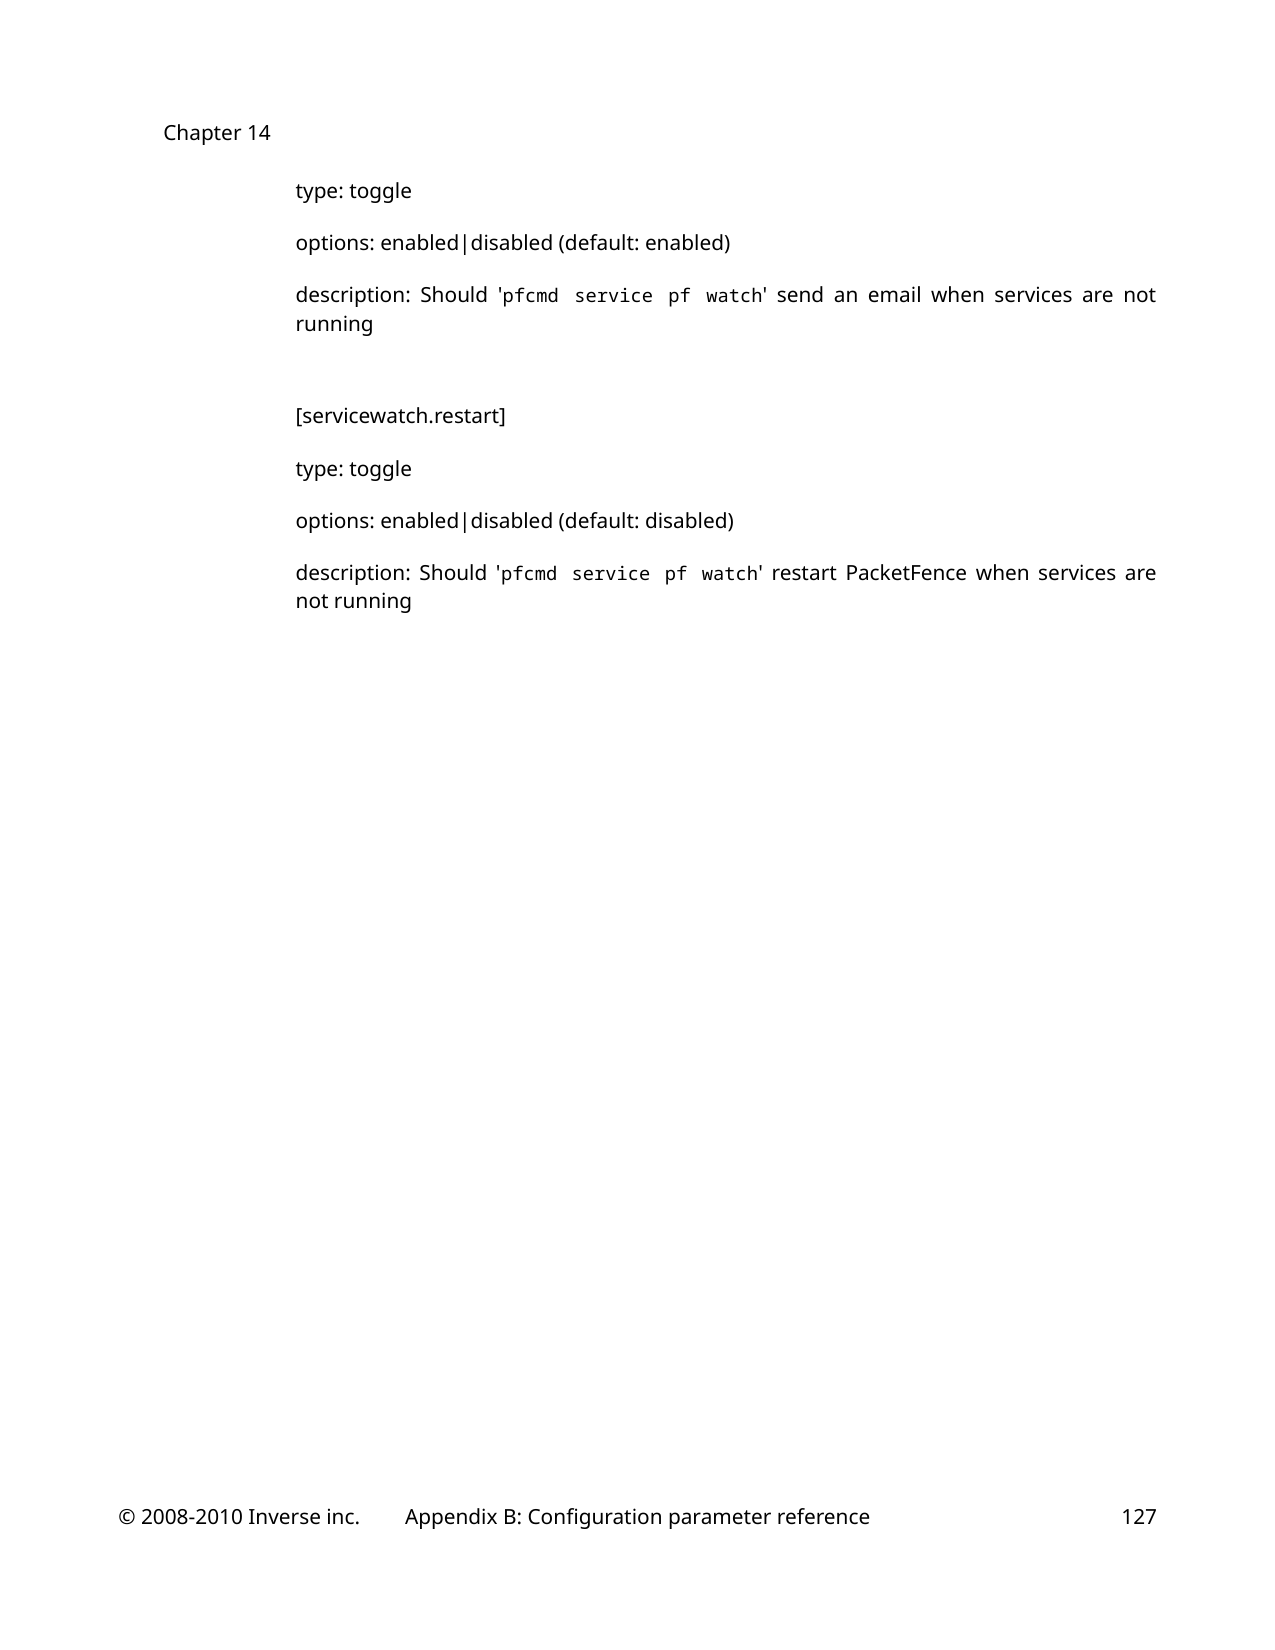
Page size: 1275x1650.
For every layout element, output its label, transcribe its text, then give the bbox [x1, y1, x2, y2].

text [servicewatch.restart] [295, 402, 1157, 430]
text description: Should 'pfcmd service pf watch' restart PacketFence when services are not running [295, 558, 1157, 615]
text options: enabled|disabled (default: enabled) [295, 228, 1157, 257]
text description: Should 'pfcmd service pf watch' send an email when services are not running [295, 280, 1157, 337]
text options: enabled|disabled (default: disabled) [295, 506, 1157, 534]
text type: toggle [295, 176, 1157, 204]
text type: toggle [295, 454, 1157, 482]
